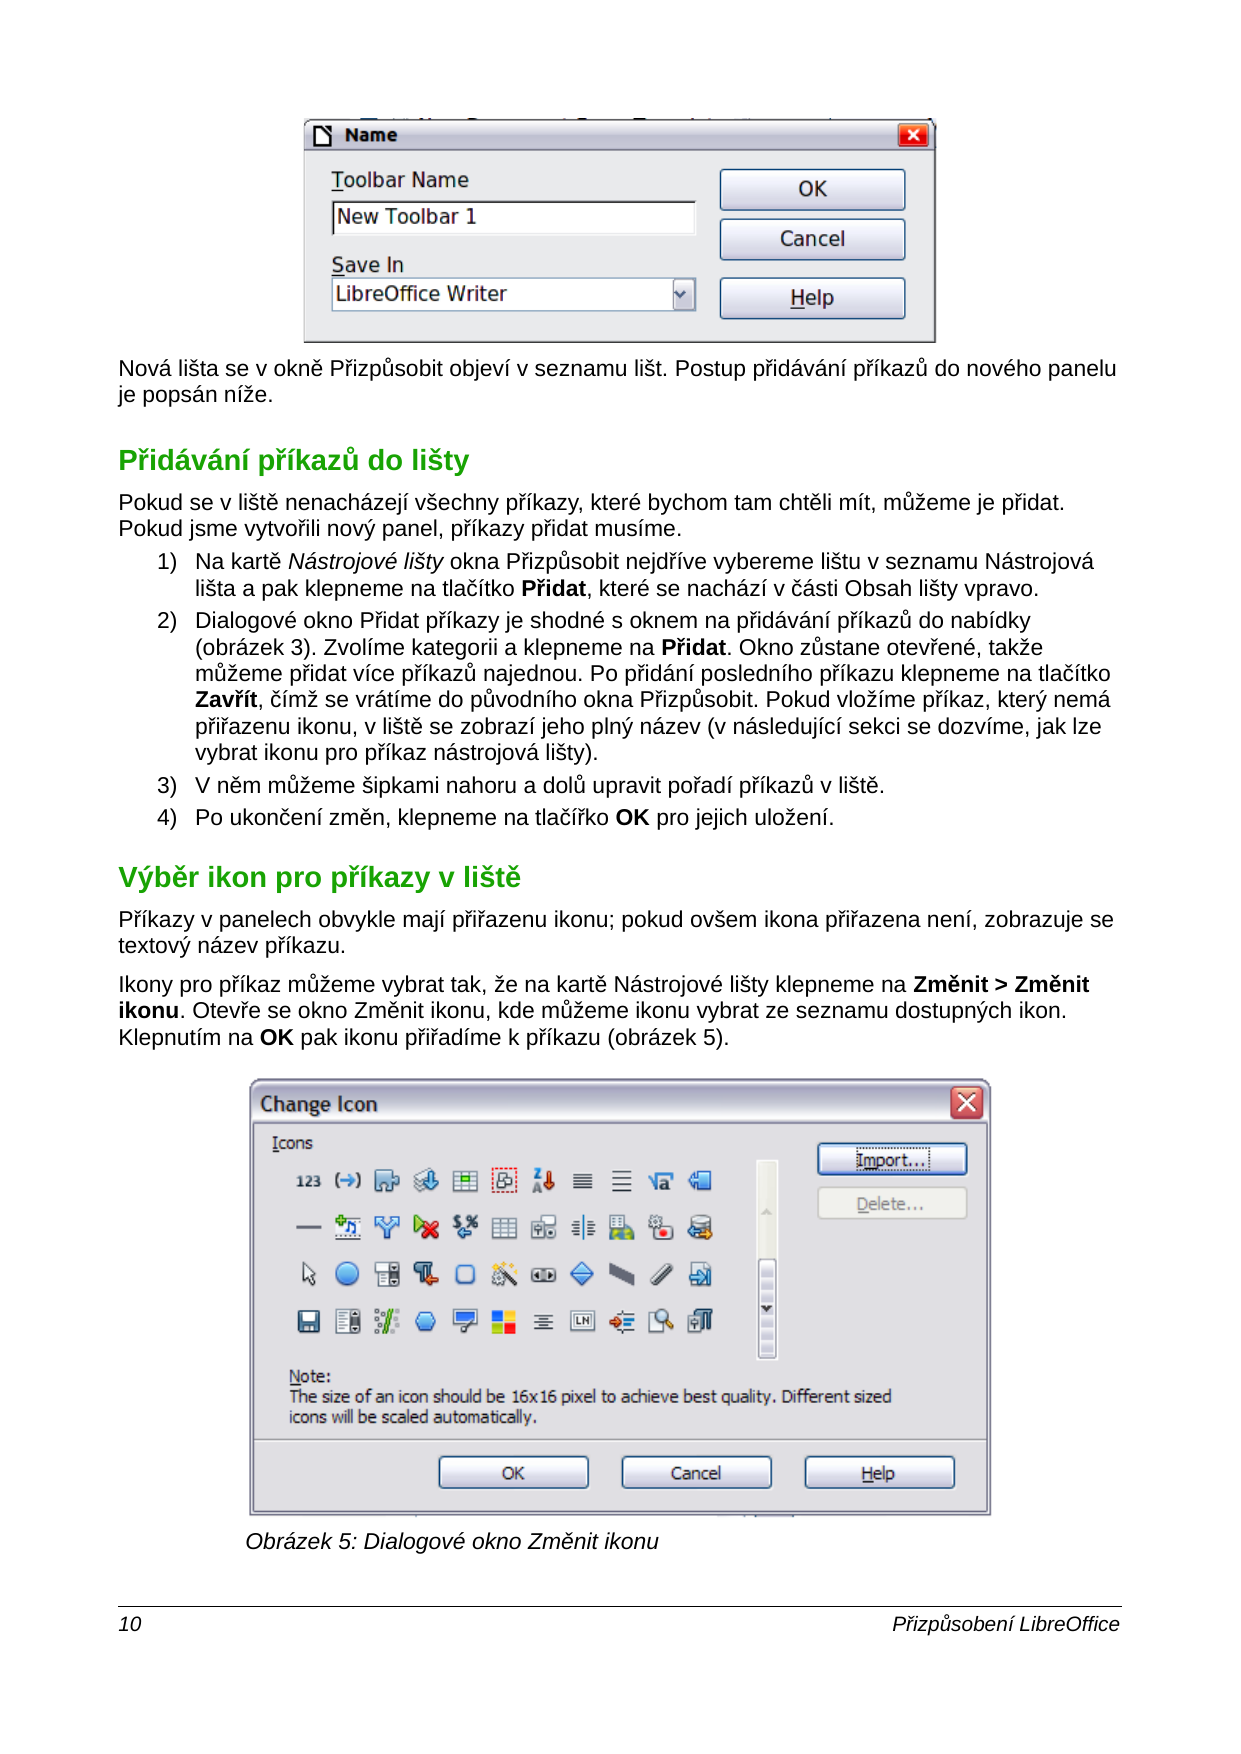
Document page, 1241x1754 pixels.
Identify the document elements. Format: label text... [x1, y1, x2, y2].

text Obrázek 5: Dialogové okno Změnit ikonu [245, 1528, 995, 1555]
text Ikony pro příkaz můžeme vybrat tak, že na kartě Nástrojové lišty klepneme na Změnit > Změnit ikonu. Otevře se okno Změnit ikonu, kde můžeme ikonu vybrat ze seznamu dostupných ikon. Klepnutím na OK pak ikonu přiřadíme k příkazu (obrázek 5). [118, 971, 1122, 1050]
list Po ukončení změn, klepneme na tlačířko OK pro jejich uložení. [177, 804, 1122, 831]
list Na kartě Nástrojové lišty okna Přizpůsobit nejdříve vybereme lištu v seznamu Nástrojová lišta a pak klepneme na tlačítko Přidat, které se nachází v části Obsah lišty vpravo. [177, 548, 1122, 601]
list V něm můžeme šipkami nahoru a dolů upravit pořadí příkazů v liště. [177, 772, 1122, 798]
subtitle Výběr ikon pro příkazy v liště [118, 860, 1122, 893]
text Příkazy v panelech obvykle mají přiřazenu ikonu; pokud ovšem ikona přiřazena není, zobrazuje se textový název příkazu. [118, 906, 1122, 958]
list Pokud se v liště nenacházejí všechny příkazy, které bychom tam chtěli mít, můžeme je přidat. Pokud jsme vytvořili nový panel, příkazy přidat musíme. [118, 489, 1122, 542]
list Dialogové okno Přidat příkazy je shodné s oknem na přidávání příkazů do nabídky (obrázek 3). Zvolíme kategorii a klepneme na Přidat. Okno zůstane otevřené, takže můžeme přidat více příkazů najednou. Po přidání posledního příkazu klepneme na tlačítko Zavřít, čímž se vrátíme do původního okna Přizpůsobit. Pokud vložíme příkaz, který nemá přiřazenu ikonu, v liště se zobrazí jeho plný název (v následující sekci se dozvíme, jak lze vybrat ikonu pro příkaz nástrojová lišty). [177, 607, 1122, 765]
text Nová lišta se v okně Přizpůsobit objeví v seznamu lišt. Postup přidávání příkazů do nového panelu je popsán níže. [118, 355, 1122, 408]
subtitle Přidávání příkazů do lišty [118, 443, 1122, 477]
picture [245, 1075, 995, 1522]
picture [303, 118, 937, 343]
